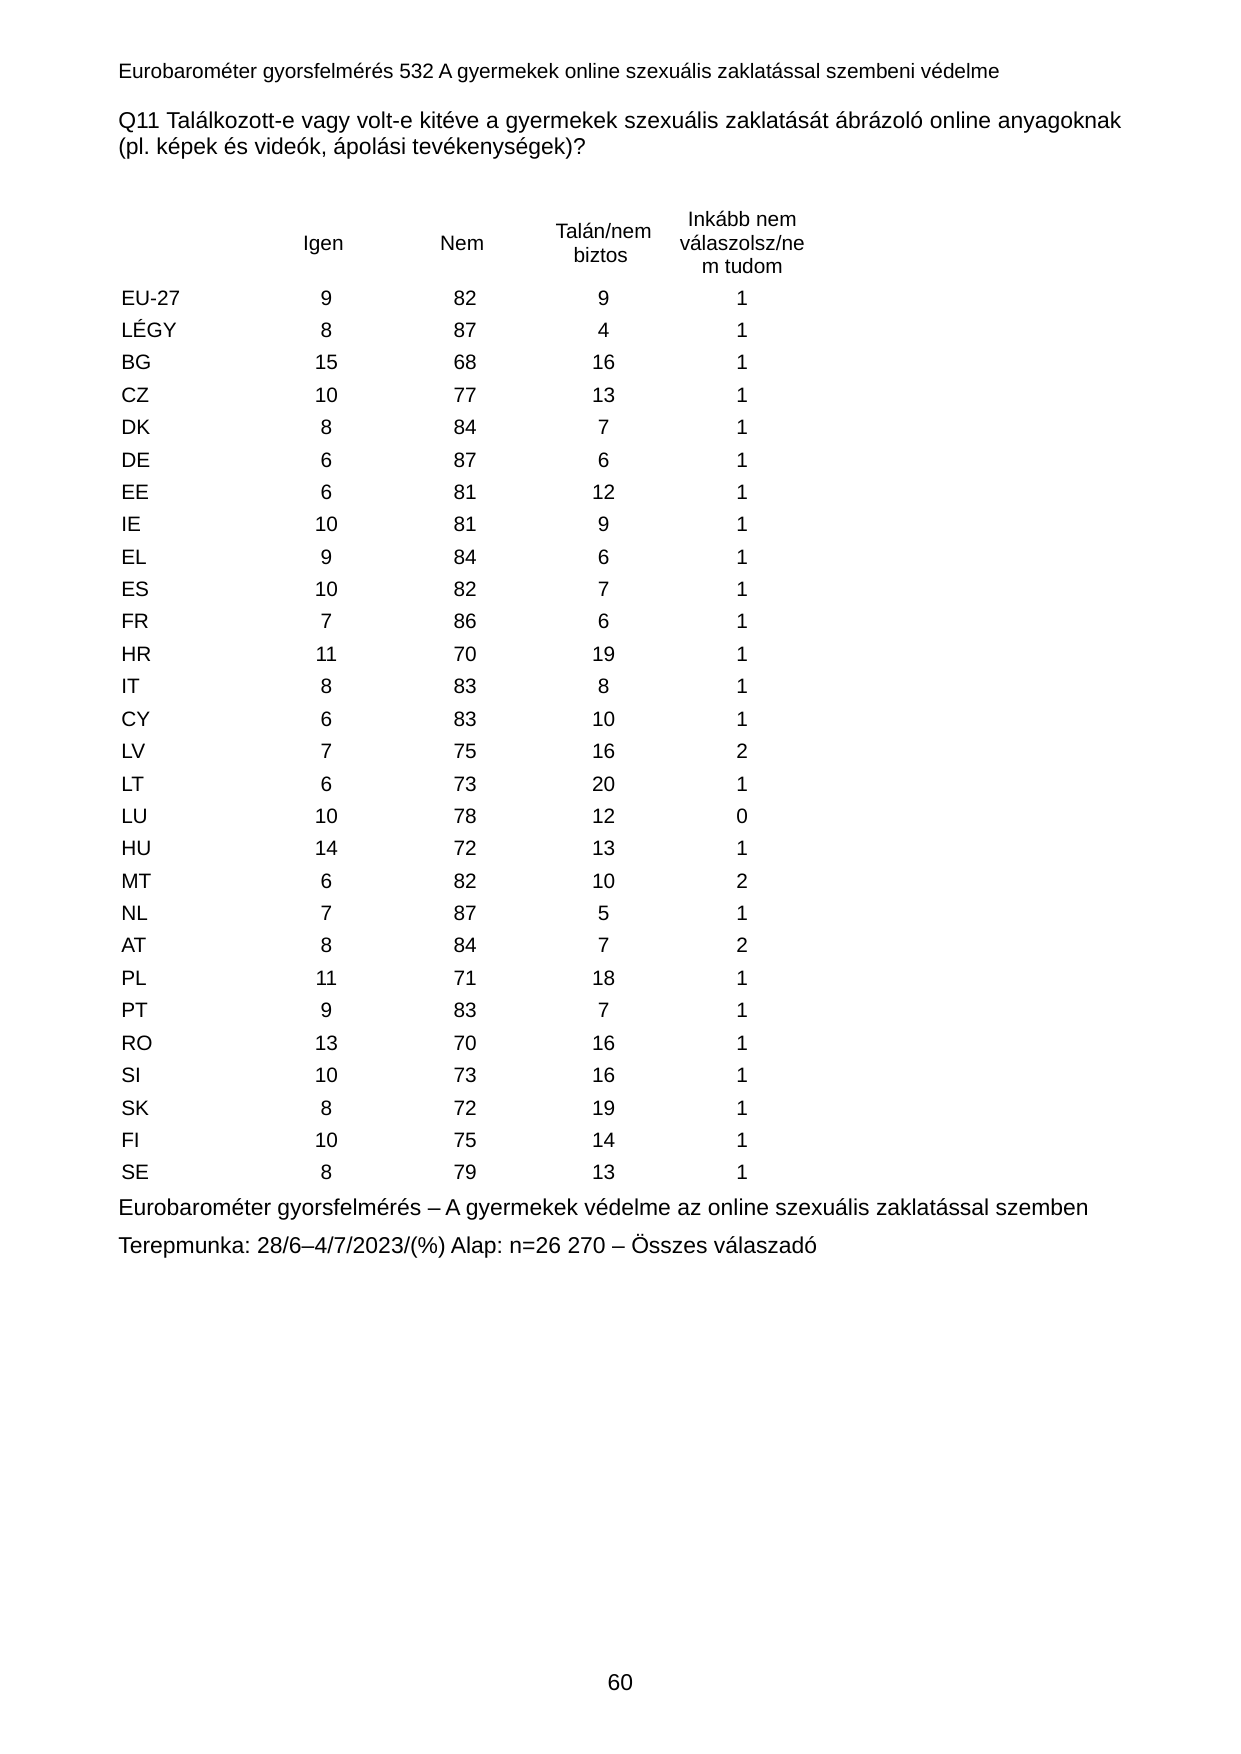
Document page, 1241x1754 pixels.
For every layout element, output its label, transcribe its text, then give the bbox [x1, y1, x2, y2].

table_cell 6 [257, 443, 395, 476]
table_cell 9 [257, 994, 395, 1026]
table_cell 16 [534, 735, 673, 767]
table_cell 1 [673, 411, 811, 443]
table_cell 1 [673, 638, 811, 670]
table_cell DK [118, 411, 257, 443]
table_cell 16 [534, 1026, 673, 1059]
table_header Igen [257, 204, 395, 281]
table_cell 11 [257, 962, 395, 994]
table_cell 84 [395, 540, 534, 573]
table_cell IE [118, 508, 257, 540]
table_cell 15 [257, 346, 395, 378]
table_cell 8 [257, 1156, 395, 1188]
table_cell 1 [673, 1124, 811, 1156]
table_cell CY [118, 703, 257, 735]
table_cell ES [118, 573, 257, 605]
table_cell NL [118, 897, 257, 929]
table_cell 1 [673, 540, 811, 573]
text Terepmunka: 28/6–4/7/2023/(%) Alap: n=26 270 – Összes válaszadó [118, 1232, 1122, 1259]
table_cell 8 [257, 1091, 395, 1123]
table_cell 1 [673, 443, 811, 476]
table_cell 1 [673, 605, 811, 638]
table_cell 10 [534, 864, 673, 897]
table_cell 83 [395, 994, 534, 1026]
table_cell 1 [673, 314, 811, 346]
table_cell 7 [534, 929, 673, 962]
table_cell 8 [257, 314, 395, 346]
table_cell LU [118, 800, 257, 832]
table_cell 16 [534, 346, 673, 378]
table_cell 9 [534, 508, 673, 540]
table_cell 13 [257, 1026, 395, 1059]
table_cell 13 [534, 832, 673, 864]
table_cell 6 [257, 476, 395, 508]
table_cell 6 [257, 767, 395, 799]
table_cell 2 [673, 864, 811, 897]
table_cell DE [118, 443, 257, 476]
table_header Inkább nem válaszolsz/nem tudom [673, 204, 811, 281]
table_cell 8 [257, 929, 395, 962]
table_cell 1 [673, 476, 811, 508]
table_cell 1 [673, 508, 811, 540]
table_cell HR [118, 638, 257, 670]
table_cell 6 [534, 605, 673, 638]
table_cell 7 [534, 411, 673, 443]
table_cell 83 [395, 703, 534, 735]
table_cell 12 [534, 800, 673, 832]
table_cell EL [118, 540, 257, 573]
table_cell 84 [395, 929, 534, 962]
table_cell 1 [673, 962, 811, 994]
table_cell 1 [673, 897, 811, 929]
table_cell 2 [673, 735, 811, 767]
table_cell 7 [257, 897, 395, 929]
table_cell 13 [534, 1156, 673, 1188]
table_cell 7 [534, 573, 673, 605]
table_cell LT [118, 767, 257, 799]
table_cell 1 [673, 703, 811, 735]
table_cell 6 [534, 443, 673, 476]
table_cell 1 [673, 1156, 811, 1188]
table_cell AT [118, 929, 257, 962]
table_cell LÉGY [118, 314, 257, 346]
table_cell FI [118, 1124, 257, 1156]
table_cell 6 [257, 864, 395, 897]
table_cell 10 [257, 379, 395, 411]
table_cell 14 [257, 832, 395, 864]
table_cell 1 [673, 346, 811, 378]
table_cell 87 [395, 897, 534, 929]
table_cell 19 [534, 638, 673, 670]
table_cell 79 [395, 1156, 534, 1188]
table_cell 70 [395, 1026, 534, 1059]
table_cell 1 [673, 379, 811, 411]
table_cell 81 [395, 476, 534, 508]
table_cell 75 [395, 735, 534, 767]
table_cell PT [118, 994, 257, 1026]
table_cell 1 [673, 994, 811, 1026]
table_cell 0 [673, 800, 811, 832]
table_cell 7 [257, 605, 395, 638]
table_cell RO [118, 1026, 257, 1059]
table_cell EE [118, 476, 257, 508]
table_cell 12 [534, 476, 673, 508]
table_cell 10 [257, 1059, 395, 1091]
table_cell IT [118, 670, 257, 702]
table_cell 77 [395, 379, 534, 411]
table_cell 9 [257, 540, 395, 573]
table_cell 1 [673, 573, 811, 605]
table_cell 7 [534, 994, 673, 1026]
table_cell 7 [257, 735, 395, 767]
table_header Nem [395, 204, 534, 281]
table_cell 5 [534, 897, 673, 929]
table_cell 10 [257, 573, 395, 605]
table_cell 8 [257, 670, 395, 702]
table_cell 6 [534, 540, 673, 573]
table_cell FR [118, 605, 257, 638]
text Q11 Találkozott-e vagy volt-e kitéve a gyermekek szexuális zaklatását ábrázoló online anyagoknak (pl. képek és videók, ápolási tevékenységek)? [118, 107, 1122, 159]
table_cell 70 [395, 638, 534, 670]
table_cell PL [118, 962, 257, 994]
text Eurobarométer gyorsfelmérés – A gyermekek védelme az online szexuális zaklatással szemben [118, 1194, 1122, 1221]
table_cell 75 [395, 1124, 534, 1156]
table_cell 10 [534, 703, 673, 735]
table_cell 11 [257, 638, 395, 670]
table_cell 72 [395, 832, 534, 864]
table_header [118, 204, 257, 281]
table_cell 1 [673, 281, 811, 314]
table_cell BG [118, 346, 257, 378]
table_cell 9 [534, 281, 673, 314]
table_cell 9 [257, 281, 395, 314]
table_header Talán/nem biztos [534, 204, 673, 281]
table_cell 82 [395, 573, 534, 605]
table_cell CZ [118, 379, 257, 411]
table_cell 72 [395, 1091, 534, 1123]
table_cell 1 [673, 832, 811, 864]
table_cell 14 [534, 1124, 673, 1156]
table_cell 81 [395, 508, 534, 540]
table_cell 10 [257, 800, 395, 832]
table_cell 20 [534, 767, 673, 799]
table_cell 1 [673, 1059, 811, 1091]
table_cell 4 [534, 314, 673, 346]
table_cell EU-27 [118, 281, 257, 314]
table_cell 8 [257, 411, 395, 443]
table_cell 82 [395, 864, 534, 897]
table_cell SK [118, 1091, 257, 1123]
table_cell 1 [673, 670, 811, 702]
table_cell 83 [395, 670, 534, 702]
table_cell 73 [395, 767, 534, 799]
table_cell 13 [534, 379, 673, 411]
table_cell 10 [257, 1124, 395, 1156]
table_cell 68 [395, 346, 534, 378]
table_cell 71 [395, 962, 534, 994]
table_cell 6 [257, 703, 395, 735]
table_cell MT [118, 864, 257, 897]
table_cell SE [118, 1156, 257, 1188]
table_cell HU [118, 832, 257, 864]
table_cell 1 [673, 1091, 811, 1123]
table_cell 86 [395, 605, 534, 638]
table_cell 84 [395, 411, 534, 443]
table_cell 10 [257, 508, 395, 540]
table_cell 1 [673, 767, 811, 799]
table_cell 87 [395, 443, 534, 476]
table_cell 19 [534, 1091, 673, 1123]
table_cell 1 [673, 1026, 811, 1059]
table_cell 16 [534, 1059, 673, 1091]
table_cell 2 [673, 929, 811, 962]
table_cell 82 [395, 281, 534, 314]
table_cell SI [118, 1059, 257, 1091]
table_cell 87 [395, 314, 534, 346]
table_cell 73 [395, 1059, 534, 1091]
table_cell 78 [395, 800, 534, 832]
table_cell 18 [534, 962, 673, 994]
table_cell LV [118, 735, 257, 767]
table_cell 8 [534, 670, 673, 702]
